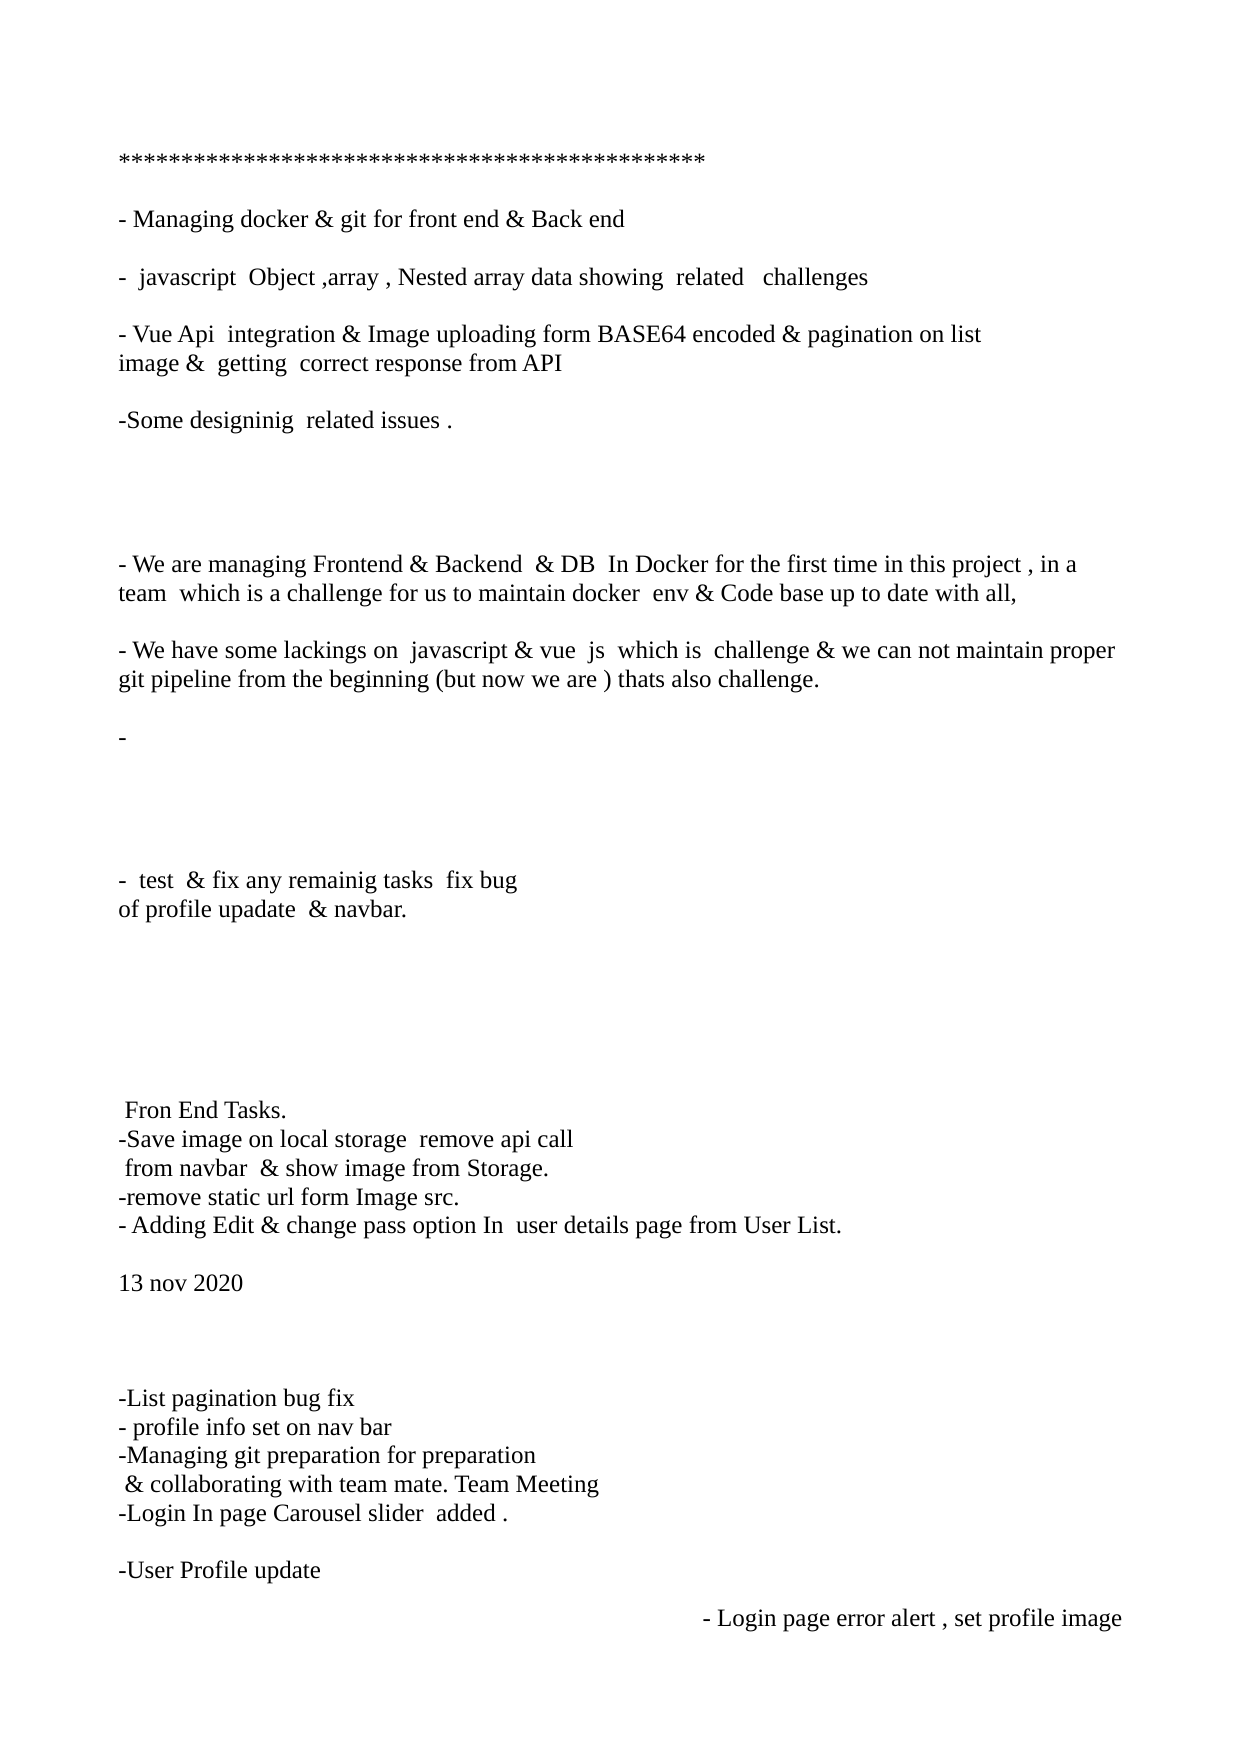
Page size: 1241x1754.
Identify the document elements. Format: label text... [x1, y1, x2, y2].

text -User Profile update ­ [118, 1556, 1122, 1584]
text - We are managing Frontend & Backend & DB In Docker for the first time in this project , in a team which is a challenge for us to maintain docker env & Code base up to date with all, [118, 549, 1122, 607]
text - Managing docker & git for front end & Back end [118, 204, 1122, 233]
text -Save image on local storage remove api call [118, 1124, 1122, 1153]
text 13 nov 2020 [118, 1268, 1122, 1297]
text - We have some lackings on javascript & vue js which is challenge & we can not maintain proper git pipeline from the beginning (but now we are ) thats also challenge. [118, 636, 1122, 693]
text - test & fix any remainig tasks fix bug [118, 866, 1122, 894]
text -Managing git preparation for preparation [118, 1441, 1122, 1469]
text from navbar & show image from Storage. [118, 1153, 1122, 1182]
text - Login page error alert , set profile image [118, 1603, 1122, 1632]
text - javascript Object ,array , Nested array data showing related challenges [118, 262, 1122, 291]
text -Login In page Carousel slider added . [118, 1498, 1122, 1527]
text -remove static url form Image src. [118, 1182, 1122, 1211]
text Fron End Tasks. [118, 1096, 1122, 1124]
text - Adding Edit & change pass option In user details page from User List. [118, 1211, 1122, 1239]
text & collaborating with team mate. Team Meeting [118, 1469, 1122, 1498]
text of profile upadate & navbar. [118, 894, 1122, 923]
text - profile info set on nav bar [118, 1412, 1122, 1441]
text *********************************************** [118, 147, 1122, 176]
text - Vue Api integration & Image uploading form BASE64 encoded & pagination on list [118, 319, 1122, 348]
text - [118, 722, 1122, 751]
text -Some designinig related issues . [118, 406, 1122, 434]
text -List pagination bug fix [118, 1383, 1122, 1412]
text image & getting correct response from API [118, 348, 1122, 377]
